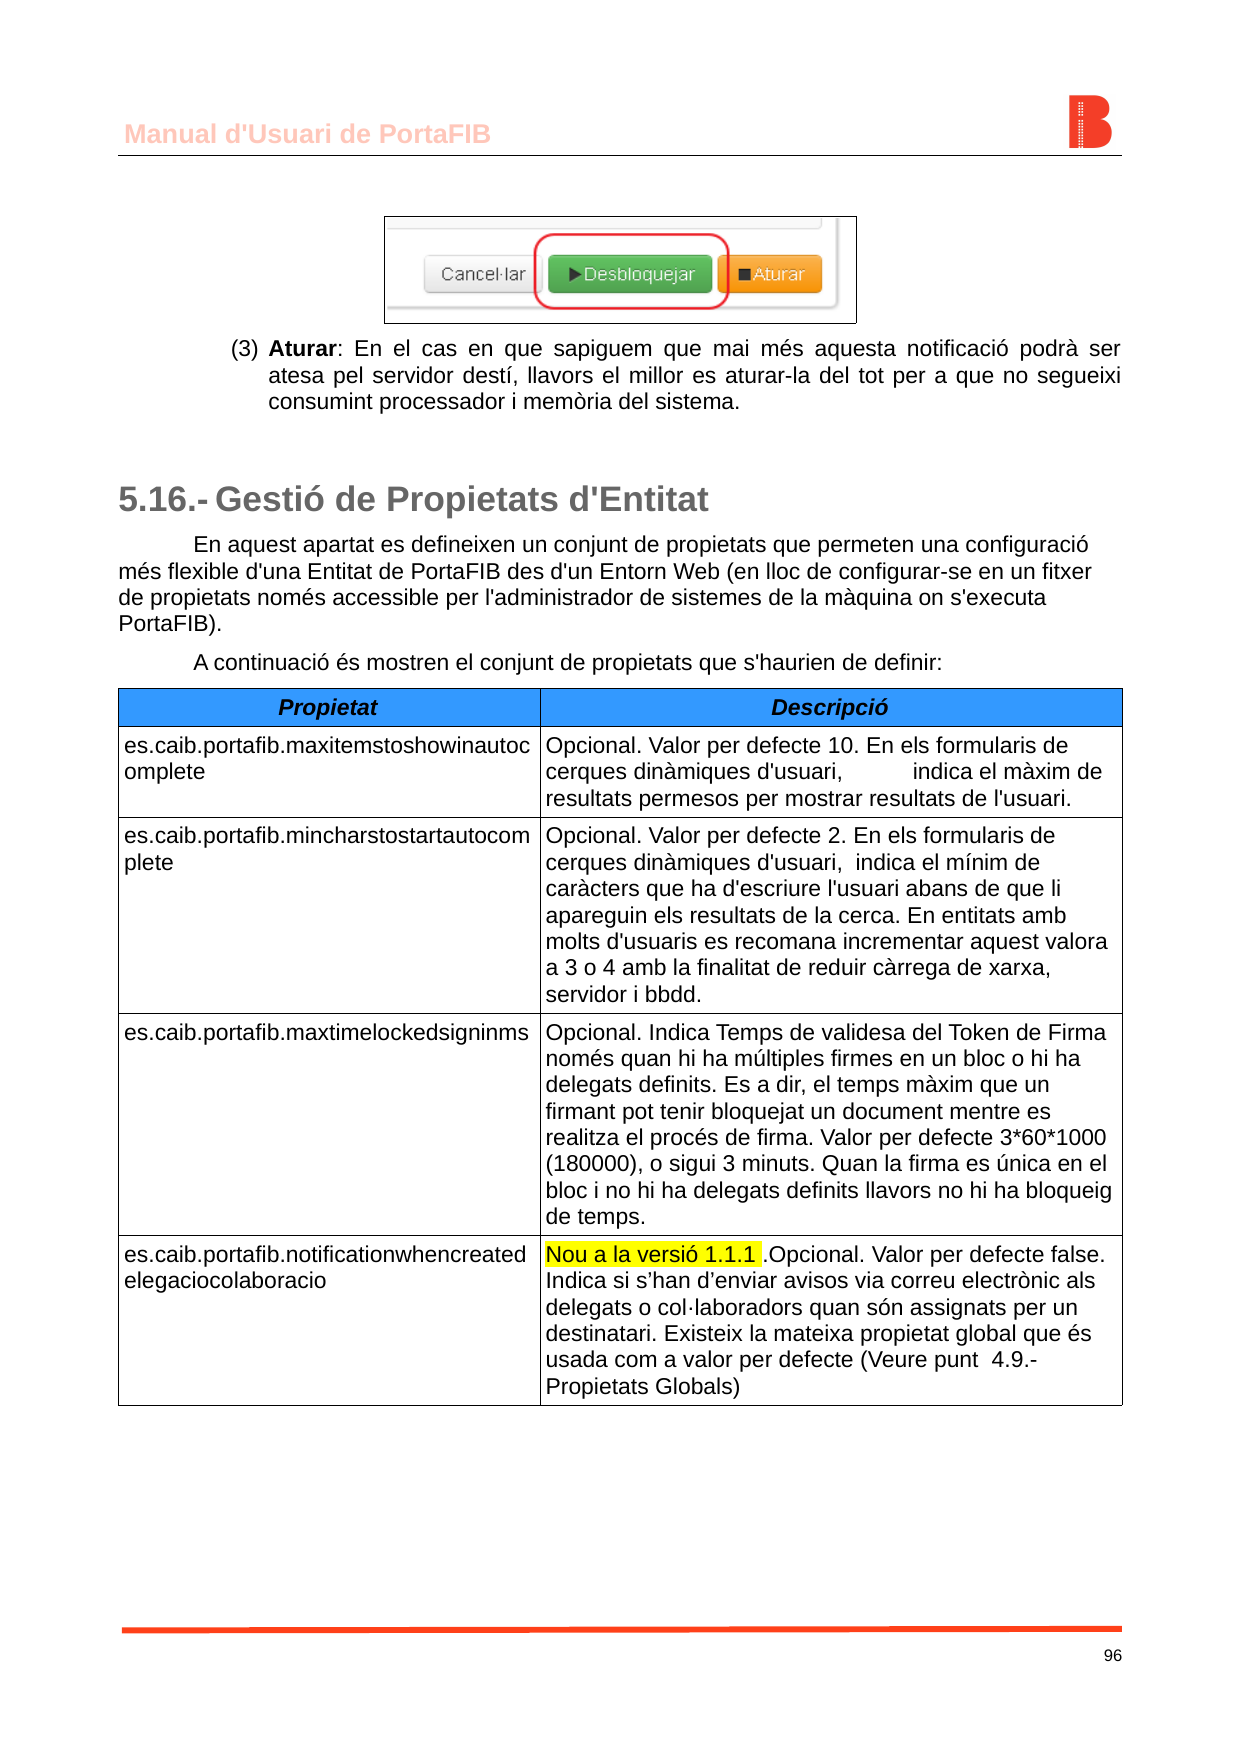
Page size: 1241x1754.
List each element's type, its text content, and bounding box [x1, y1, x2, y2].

table_cell Opcional. Valor per defecte 2. En els formularis de cerques dinàmiques d'usuari, indica el mínim de caràcters que ha d'escriure l'usuari abans de que li apareguin els resultats de la cerca. En entitats amb molts d'usuaris es recomana incrementar aquest valora a 3 o 4 amb la finalitat de reduir càrrega de xarxa, servidor i bbdd. [541, 818, 1122, 1013]
text En aquest apartat es defineixen un conjunt de propietats que permeten una configuració més flexible d'una Entitat de PortaFIB des d'un Entorn Web (en lloc de configurar-se en un fitxer de propietats només accessible per l'administrador de sistemes de la màquina on s'executa PortaFIB). [118, 531, 1122, 637]
table_cell Opcional. Valor per defecte 10. En els formularis de cerques dinàmiques d'usuari, indica el màxim de resultats permesos per mostrar resultats de l'usuari. [541, 727, 1122, 817]
table_cell es.caib.portafib.maxitemstoshowinautocomplete [119, 727, 540, 817]
table_cell es.caib.portafib.notificationwhencreatedelegaciocolaboracio [119, 1236, 540, 1405]
table_cell es.caib.portafib.mincharstostartautocomplete [119, 818, 540, 1013]
subtitle Gestió de Propietats d'Entitat [118, 478, 1122, 519]
table_cell es.caib.portafib.maxtimelockedsigninms [119, 1014, 540, 1235]
list Aturar: En el cas en que sapiguem que mai més aquesta notificació podrà ser atesa pel servidor destí, llavors el millor es aturar-la del tot per a que no segueixi consumint processador i memòria del sistema. [231, 335, 1122, 414]
table_cell Opcional. Indica Temps de validesa del Token de Firma només quan hi ha múltiples firmes en un bloc o hi ha delegats definits. Es a dir, el temps màxim que un firmant pot tenir bloquejat un document mentre es realitza el procés de firma. Valor per defecte 3*60*1000 (180000), o sigui 3 minuts. Quan la firma es única en el bloc i no hi ha delegats definits llavors no hi ha bloqueig de temps. [541, 1014, 1122, 1235]
text A continuació és mostren el conjunt de propietats que s'haurien de definir: [118, 649, 1122, 676]
picture [1063, 94, 1117, 150]
table_header Descripció [541, 689, 1122, 726]
picture [387, 218, 853, 320]
table_cell Nou a la versió 1.1.1 .Opcional. Valor per defecte false. Indica si s’han d’enviar avisos via correu electrònic als delegats o col·laboradors quan són assignats per un destinatari. Existeix la mateixa propietat global que és usada com a valor per defecte (Veure punt 4.9.-Propietats Globals) [541, 1236, 1122, 1405]
table_header Propietat [119, 689, 540, 726]
